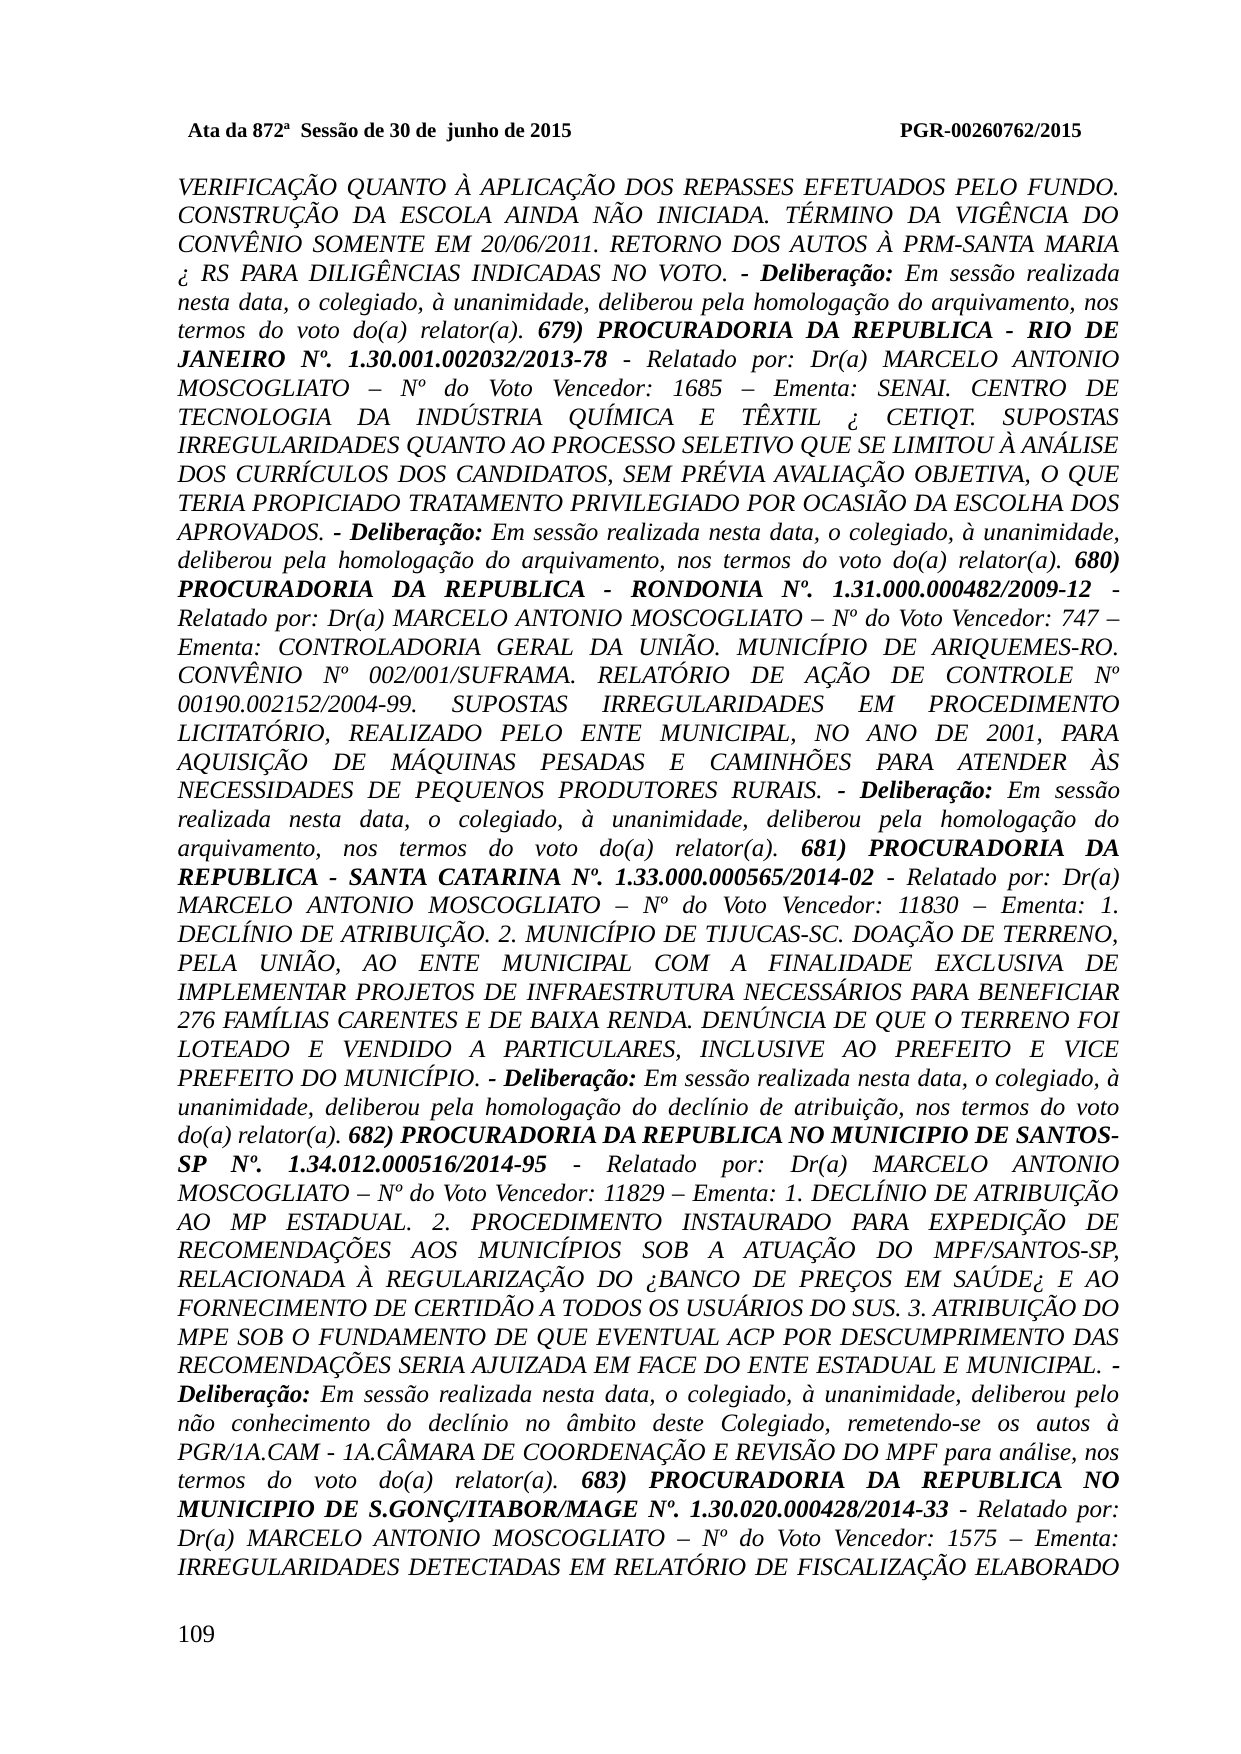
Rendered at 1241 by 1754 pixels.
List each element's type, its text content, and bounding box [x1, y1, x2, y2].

text VERIFICAÇÃO QUANTO À APLICAÇÃO DOS REPASSES EFETUADOS PELO FUNDO. CONSTRUÇÃO DA ESCOLA AINDA NÃO INICIADA. TÉRMINO DA VIGÊNCIA DO CONVÊNIO SOMENTE EM 20/06/2011. RETORNO DOS AUTOS À PRM-SANTA MARIA ¿ RS PARA DILIGÊNCIAS INDICADAS NO VOTO. - Deliberação: Em sessão realizada nesta data, o colegiado, à unanimidade, deliberou pela homologação do arquivamento, nos termos do voto do(a) relator(a). 679) PROCURADORIA DA REPUBLICA - RIO DE JANEIRO Nº. 1.30.001.002032/2013-78 - Relatado por: Dr(a) MARCELO ANTONIO MOSCOGLIATO – Nº do Voto Vencedor: 1685 – Ementa: SENAI. CENTRO DE TECNOLOGIA DA INDÚSTRIA QUÍMICA E TÊXTIL ¿ CETIQT. SUPOSTAS IRREGULARIDADES QUANTO AO PROCESSO SELETIVO QUE SE LIMITOU À ANÁLISE DOS CURRÍCULOS DOS CANDIDATOS, SEM PRÉVIA AVALIAÇÃO OBJETIVA, O QUE TERIA PROPICIADO TRATAMENTO PRIVILEGIADO POR OCASIÃO DA ESCOLHA DOS APROVADOS. - Deliberação: Em sessão realizada nesta data, o colegiado, à unanimidade, deliberou pela homologação do arquivamento, nos termos do voto do(a) relator(a). 680) PROCURADORIA DA REPUBLICA - RONDONIA Nº. 1.31.000.000482/2009-12 - Relatado por: Dr(a) MARCELO ANTONIO MOSCOGLIATO – Nº do Voto Vencedor: 747 – Ementa: CONTROLADORIA GERAL DA UNIÃO. MUNICÍPIO DE ARIQUEMES-RO. CONVÊNIO Nº 002/001/SUFRAMA. RELATÓRIO DE AÇÃO DE CONTROLE Nº 00190.002152/2004-99. SUPOSTAS IRREGULARIDADES EM PROCEDIMENTO LICITATÓRIO, REALIZADO PELO ENTE MUNICIPAL, NO ANO DE 2001, PARA AQUISIÇÃO DE MÁQUINAS PESADAS E CAMINHÕES PARA ATENDER ÀS NECESSIDADES DE PEQUENOS PRODUTORES RURAIS. - Deliberação: Em sessão realizada nesta data, o colegiado, à unanimidade, deliberou pela homologação do arquivamento, nos termos do voto do(a) relator(a). 681) PROCURADORIA DA REPUBLICA - SANTA CATARINA Nº. 1.33.000.000565/2014-02 - Relatado por: Dr(a) MARCELO ANTONIO MOSCOGLIATO – Nº do Voto Vencedor: 11830 – Ementa: 1. DECLÍNIO DE ATRIBUIÇÃO. 2. MUNICÍPIO DE TIJUCAS-SC. DOAÇÃO DE TERRENO, PELA UNIÃO, AO ENTE MUNICIPAL COM A FINALIDADE EXCLUSIVA DE IMPLEMENTAR PROJETOS DE INFRAESTRUTURA NECESSÁRIOS PARA BENEFICIAR 276 FAMÍLIAS CARENTES E DE BAIXA RENDA. DENÚNCIA DE QUE O TERRENO FOI LOTEADO E VENDIDO A PARTICULARES, INCLUSIVE AO PREFEITO E VICE PREFEITO DO MUNICÍPIO. - Deliberação: Em sessão realizada nesta data, o colegiado, à unanimidade, deliberou pela homologação do declínio de atribuição, nos termos do voto do(a) relator(a). 682) PROCURADORIA DA REPUBLICA NO MUNICIPIO DE SANTOS-SP Nº. 1.34.012.000516/2014-95 - Relatado por: Dr(a) MARCELO ANTONIO MOSCOGLIATO – Nº do Voto Vencedor: 11829 – Ementa: 1. DECLÍNIO DE ATRIBUIÇÃO AO MP ESTADUAL. 2. PROCEDIMENTO INSTAURADO PARA EXPEDIÇÃO DE RECOMENDAÇÕES AOS MUNICÍPIOS SOB A ATUAÇÃO DO MPF/SANTOS-SP, RELACIONADA À REGULARIZAÇÃO DO ¿BANCO DE PREÇOS EM SAÚDE¿ E AO FORNECIMENTO DE CERTIDÃO A TODOS OS USUÁRIOS DO SUS. 3. ATRIBUIÇÃO DO MPE SOB O FUNDAMENTO DE QUE EVENTUAL ACP POR DESCUMPRIMENTO DAS RECOMENDAÇÕES SERIA AJUIZADA EM FACE DO ENTE ESTADUAL E MUNICIPAL. - Deliberação: Em sessão realizada nesta data, o colegiado, à unanimidade, deliberou pelo não conhecimento do declínio no âmbito deste Colegiado, remetendo-se os autos à PGR/1A.CAM - 1A.CÂMARA DE COORDENAÇÃO E REVISÃO DO MPF para análise, nos termos do voto do(a) relator(a). 683) PROCURADORIA DA REPUBLICA NO MUNICIPIO DE S.GONÇ/ITABOR/MAGE Nº. 1.30.020.000428/2014-33 - Relatado por: Dr(a) MARCELO ANTONIO MOSCOGLIATO – Nº do Voto Vencedor: 1575 – Ementa: IRREGULARIDADES DETECTADAS EM RELATÓRIO DE FISCALIZAÇÃO ELABORADO [177, 172, 1122, 1580]
